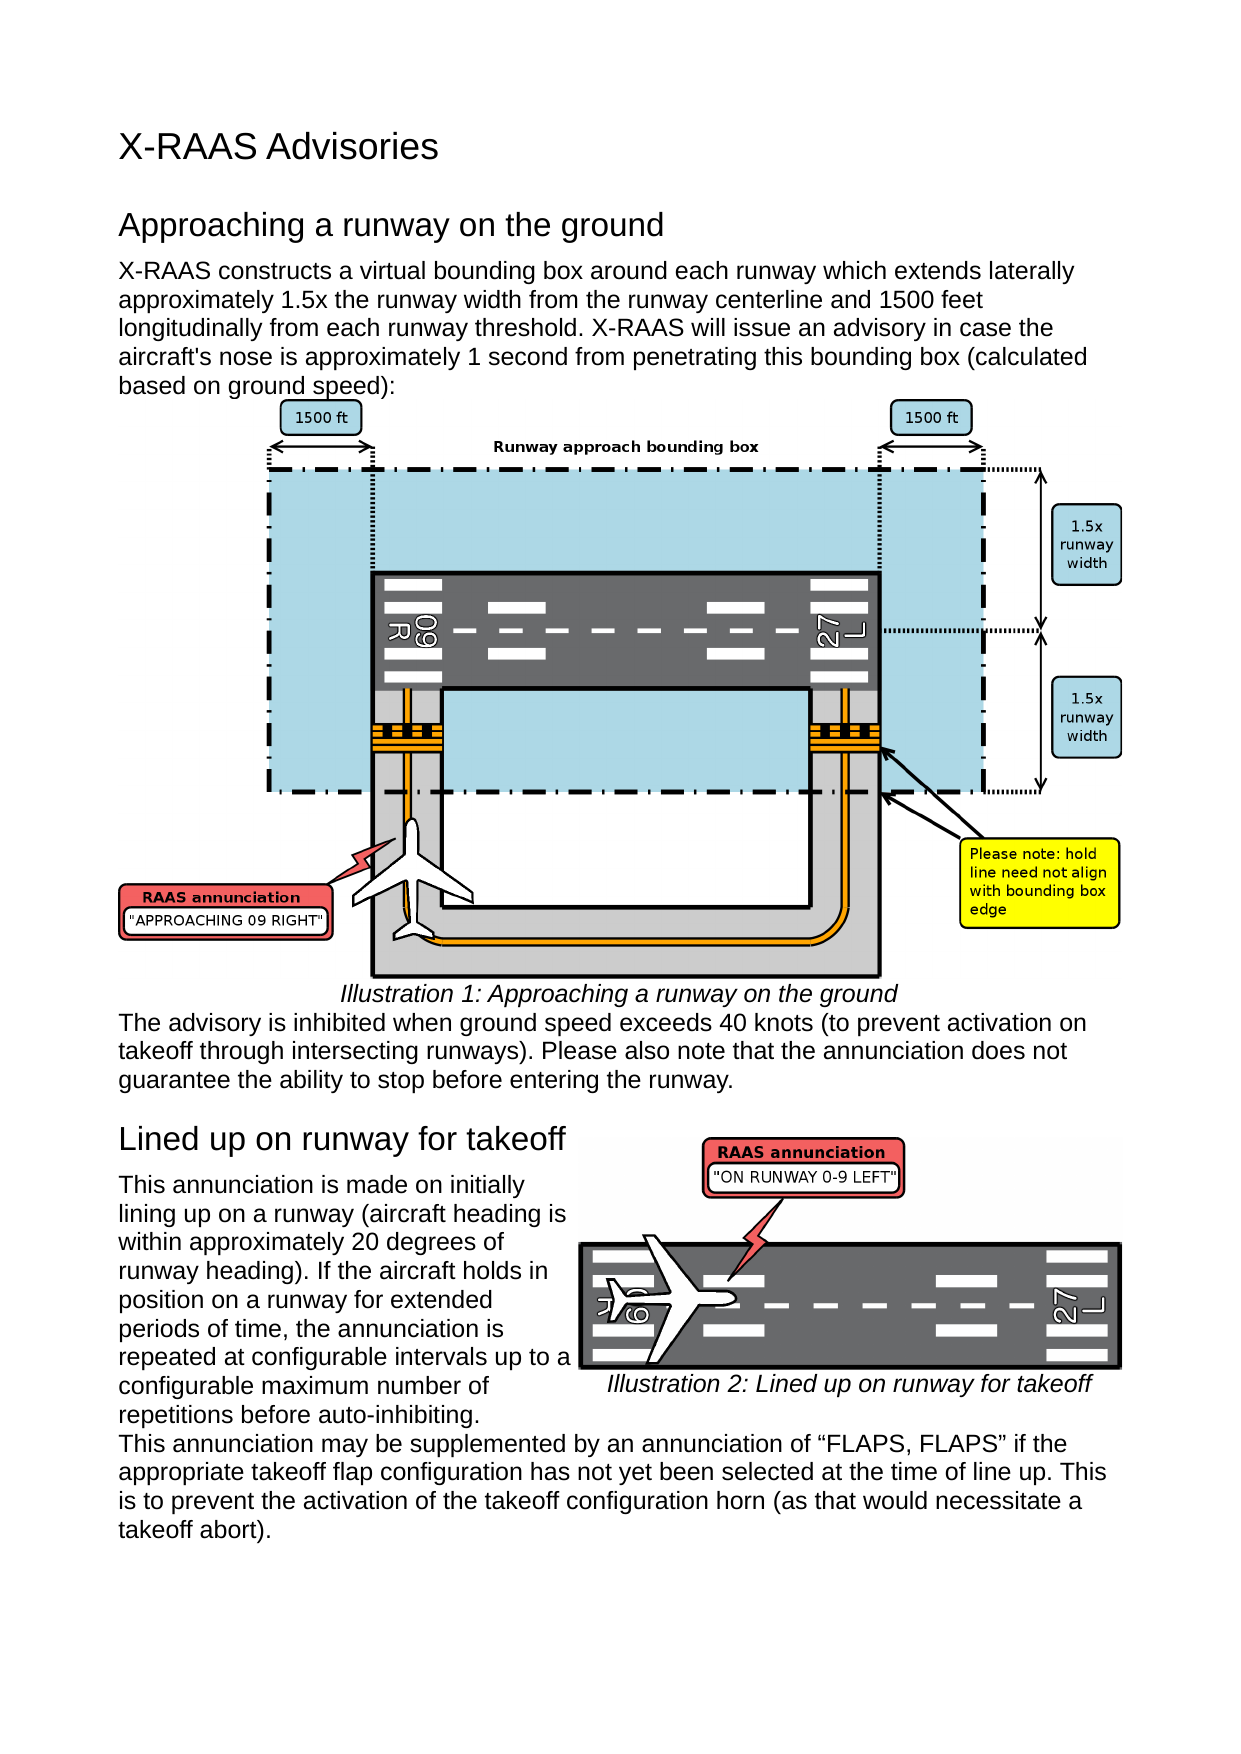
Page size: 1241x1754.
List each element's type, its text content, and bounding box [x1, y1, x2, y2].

picture [578, 1137, 1123, 1370]
text Illustration 1: Approaching a runway on the ground [118, 979, 1122, 1008]
text The advisory is inhibited when ground speed exceeds 40 knots (to prevent activation on takeoff through intersecting runways). Please also note that the annunciation does not guarantee the ability to stop before entering the runway. [118, 1008, 1122, 1094]
subtitle X-RAAS Advisories [118, 124, 1122, 167]
text X-RAAS constructs a virtual bounding box around each runway which extends laterally approximately 1.5x the runway width from the runway centerline and 1500 feet longitudinally from each runway threshold. X-RAAS will issue an advisory in case the aircraft's nose is approximately 1 second from penetrating this bounding box (calculated based on ground speed): [118, 256, 1122, 399]
text Illustration 2: Lined up on runway for takeoff [578, 1370, 1123, 1398]
subtitle Approaching a runway on the ground [118, 205, 1122, 243]
text This annunciation is made on initially lining up on a runway (aircraft heading is within approximately 20 degrees of runway heading). If the aircraft holds in position on a runway for extended periods of time, the annunciation is repeated at configurable intervals up to a configurable maximum number of repetitions before auto-inhibiting. [118, 1170, 1122, 1428]
subtitle Lined up on runway for takeoff [118, 1119, 1122, 1157]
text This annunciation may be supplemented by an annunciation of “FLAPS, FLAPS” if the appropriate takeoff flap configuration has not yet been selected at the time of line up. This is to prevent the activation of the takeoff configuration horn (as that would necessitate a takeoff abort). [118, 1428, 1122, 1543]
picture [118, 399, 1123, 979]
